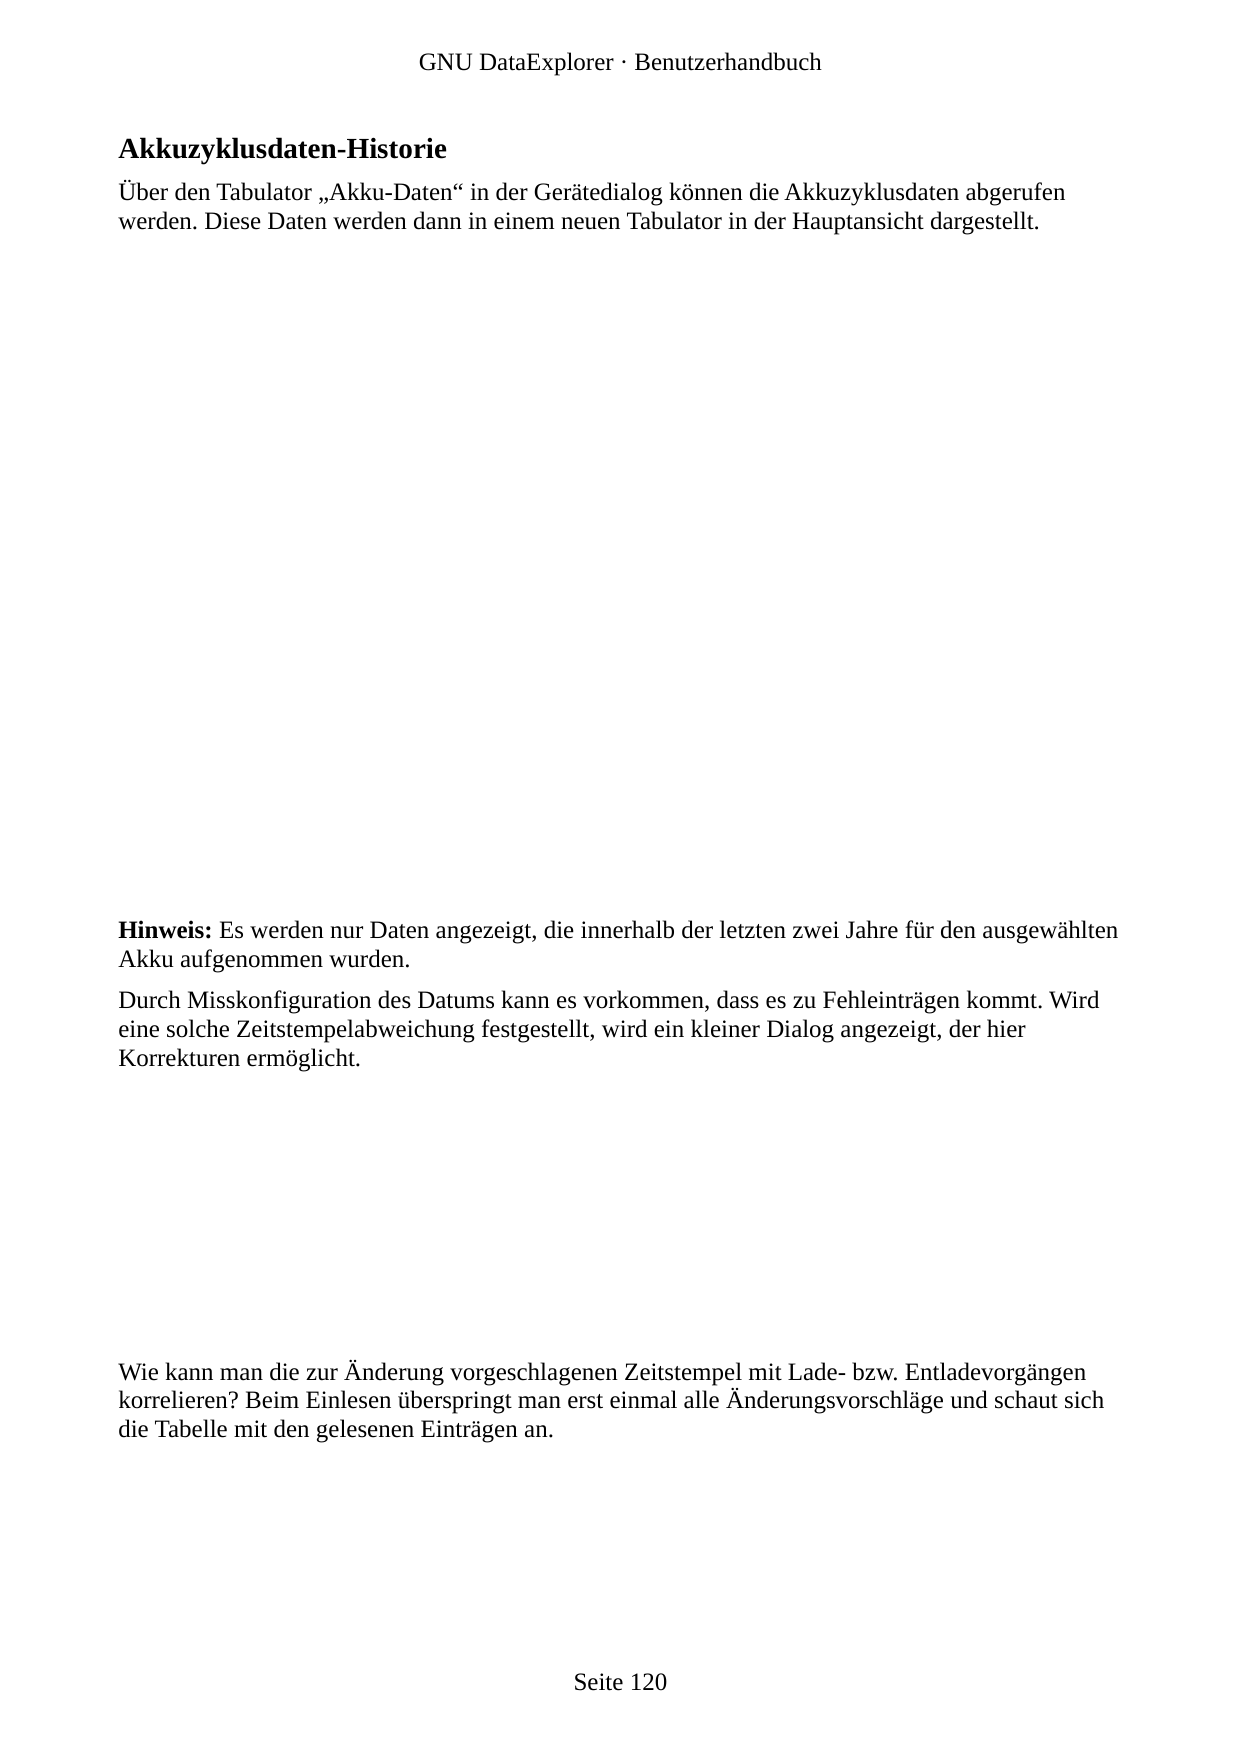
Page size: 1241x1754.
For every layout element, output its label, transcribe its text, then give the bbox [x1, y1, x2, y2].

subtitle Akkuzyklusdaten-Historie [118, 131, 1122, 165]
text Hinweis: Es werden nur Daten angezeigt, die innerhalb der letzten zwei Jahre für den ausgewählten Akku aufgenommen wurden. [118, 915, 1122, 973]
text Über den Tabulator „Akku-Daten“ in der Gerätedialog können die Akkuzyklusdaten abgerufen werden. Diese Daten werden dann in einem neuen Tabulator in der Hauptansicht dargestellt. [118, 177, 1122, 235]
text Durch Misskonfiguration des Datums kann es vorkommen, dass es zu Fehleinträgen kommt. Wird eine solche Zeitstempelabweichung festgestellt, wird ein kleiner Dialog angezeigt, der hier Korrekturen ermöglicht. [118, 985, 1122, 1072]
text Wie kann man die zur Änderung vorgeschlagenen Zeitstempel mit Lade- bzw. Entladevorgängen korrelieren? Beim Einlesen überspringt man erst einmal alle Änderungsvorschläge und schaut sich die Tabelle mit den gelesenen Einträgen an. [118, 1357, 1122, 1443]
